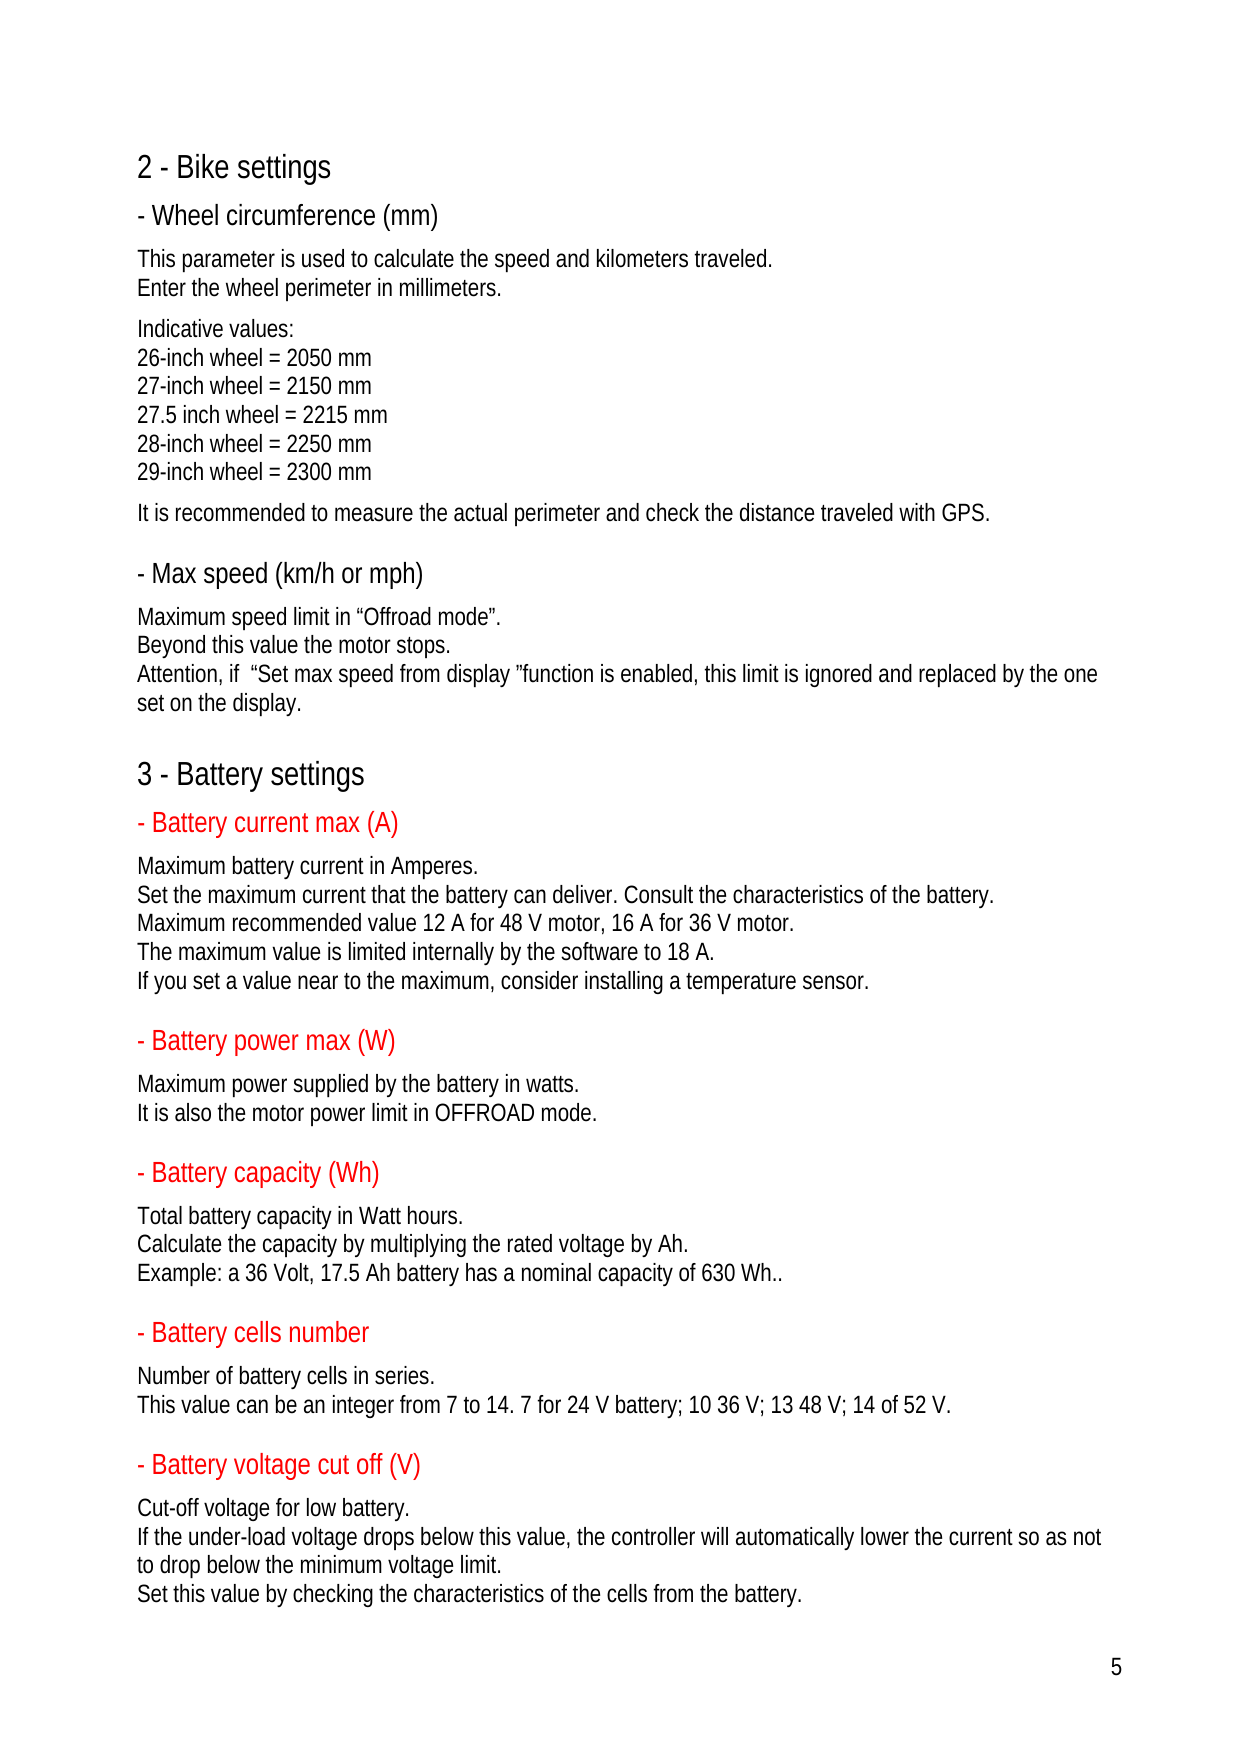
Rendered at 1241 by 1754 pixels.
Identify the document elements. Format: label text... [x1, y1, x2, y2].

text 2 - Bike settings [137, 148, 1122, 186]
text - Battery current max (A) [137, 805, 1122, 839]
text 27-inch wheel = 2150 mm [137, 371, 1122, 400]
text It is also the motor power limit in OFFROAD mode. [137, 1098, 1122, 1126]
text It is recommended to measure the actual perimeter and check the distance traveled with GPS. [137, 498, 1122, 527]
subtitle Attention, if “Set max speed from display ”function is enabled, this limit is ignored and replaced by the one set on the display. [137, 659, 1122, 716]
text Maximum recommended value 12 A for 48 V motor, 16 A for 36 V motor. [137, 908, 1122, 937]
text Maximum power supplied by the battery in watts. [137, 1069, 1122, 1098]
text - Battery capacity (Wh) [137, 1155, 1122, 1188]
text This parameter is used to calculate the speed and kilometers traveled. [137, 244, 1122, 273]
text Set the maximum current that the battery can deliver. Consult the characteristics of the battery. [137, 880, 1122, 908]
text - Battery power max (W) [137, 1023, 1122, 1056]
text 3 - Battery settings [137, 754, 1122, 793]
text If you set a value near to the maximum, consider installing a temperature sensor. [137, 966, 1122, 994]
text 29-inch wheel = 2300 mm [137, 457, 1122, 486]
text - Battery cells number [137, 1315, 1122, 1349]
subtitle Maximum speed limit in “Offroad mode”. [137, 602, 1122, 630]
text - Max speed (km/h or mph) [137, 556, 1122, 589]
text Calculate the capacity by multiplying the rated voltage by Ah. [137, 1229, 1122, 1258]
text 28-inch wheel = 2250 mm [137, 429, 1122, 457]
subtitle Beyond this value the motor stops. [137, 630, 1122, 659]
text This value can be an integer from 7 to 14. 7 for 24 V battery; 10 36 V; 13 48 V; 14 of 52 V. [137, 1390, 1122, 1419]
text Total battery capacity in Watt hours. [137, 1201, 1122, 1229]
text 26-inch wheel = 2050 mm [137, 343, 1122, 371]
text If the under-load voltage drops below this value, the controller will automatically lower the current so as not to drop below the minimum voltage limit. [137, 1522, 1122, 1579]
text The maximum value is limited internally by the software to 18 A. [137, 937, 1122, 966]
text Cut-off voltage for low battery. [137, 1493, 1122, 1522]
text Number of battery cells in series. [137, 1361, 1122, 1390]
text Example: a 36 Volt, 17.5 Ah battery has a nominal capacity of 630 Wh.. [137, 1258, 1122, 1287]
text Maximum battery current in Amperes. [137, 851, 1122, 880]
text Set this value by checking the characteristics of the cells from the battery. [137, 1579, 1122, 1608]
text Enter the wheel perimeter in millimeters. [137, 273, 1122, 302]
text 27.5 inch wheel = 2215 mm [137, 400, 1122, 429]
text - Wheel circumference (mm) [137, 198, 1122, 232]
text Indicative values: [137, 314, 1122, 343]
text - Battery voltage cut off (V) [137, 1447, 1122, 1481]
